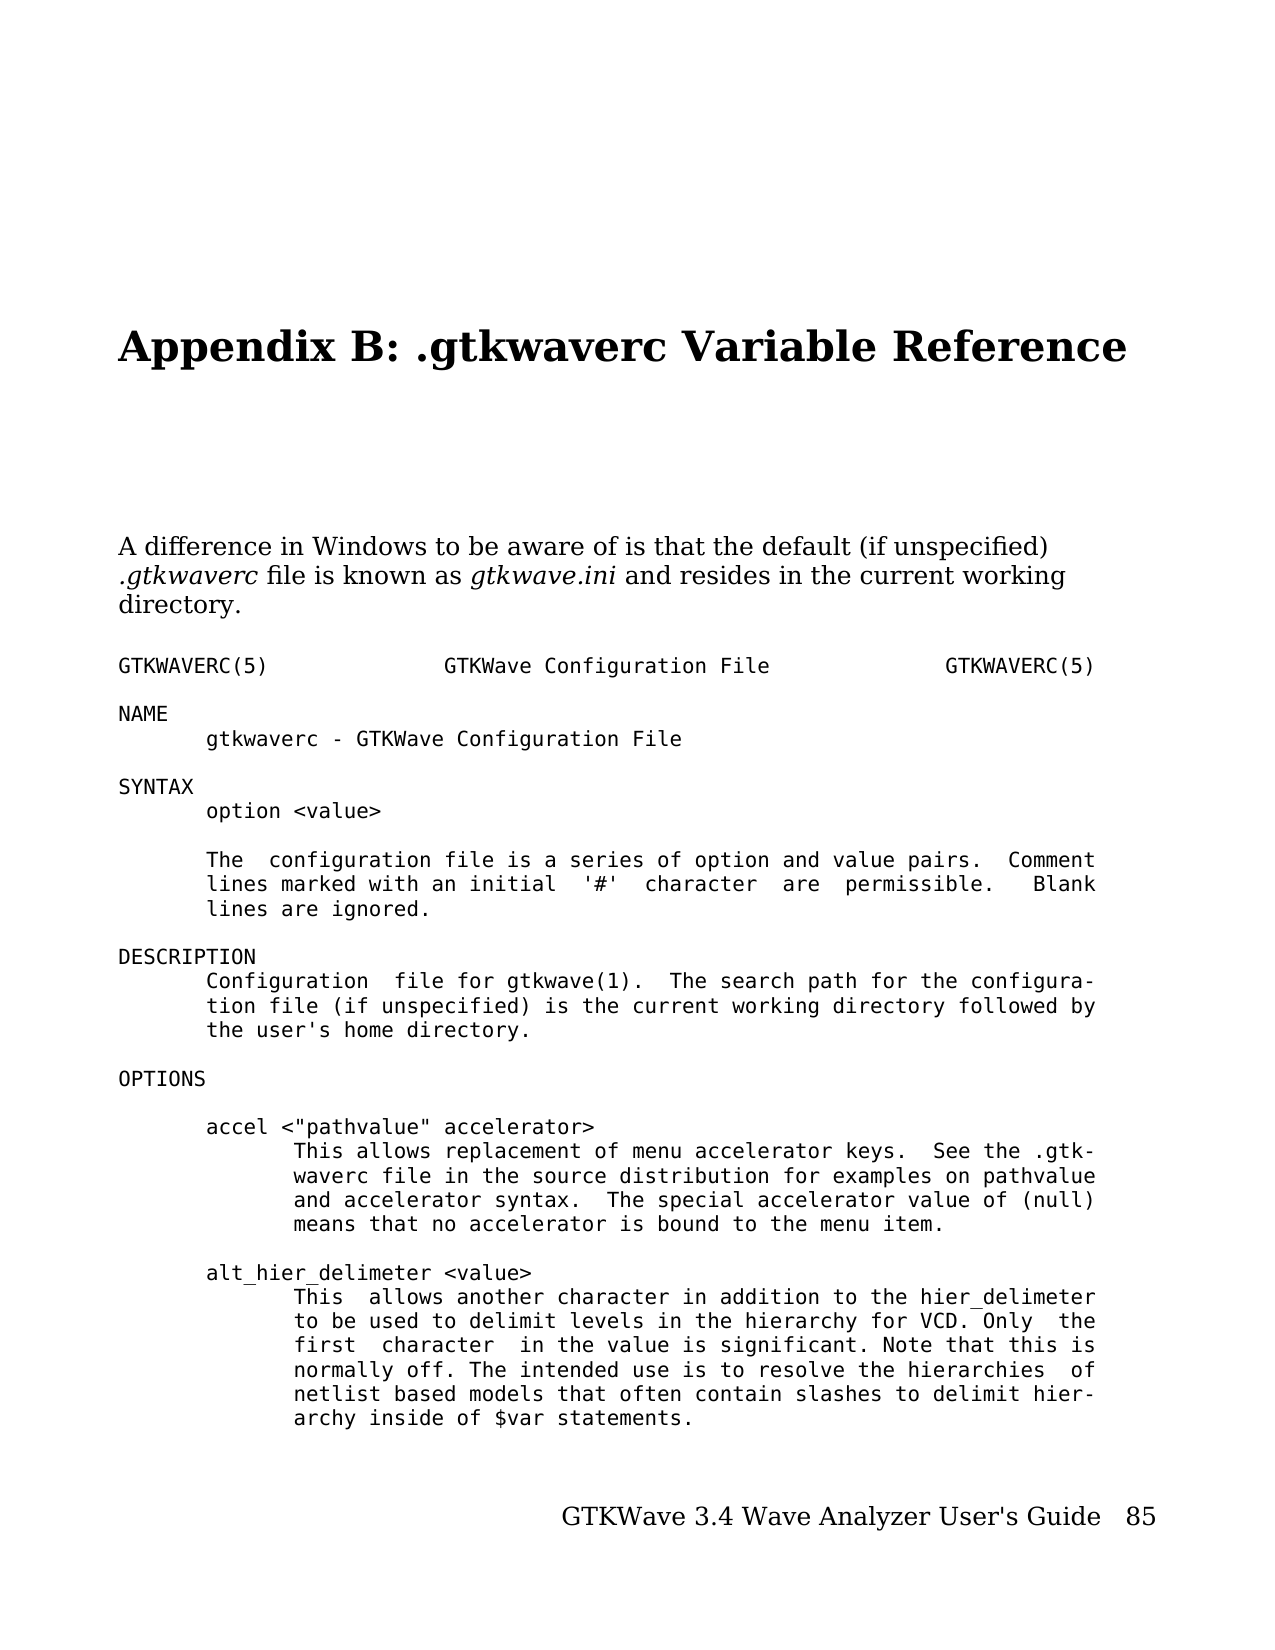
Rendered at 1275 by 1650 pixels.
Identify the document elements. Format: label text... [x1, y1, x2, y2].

text option <value> [118, 799, 1157, 824]
text SYNTAX [118, 775, 1157, 799]
text alt_hier_delimeter <value> [118, 1261, 1157, 1285]
text This allows another character in addition to the hier_delimeter [118, 1285, 1157, 1309]
text normally off. The intended use is to resolve the hierarchies of [118, 1358, 1157, 1382]
text tion file (if unspecified) is the current working directory followed by [118, 994, 1157, 1018]
text and accelerator syntax. The special accelerator value of (null) [118, 1188, 1157, 1212]
text GTKWAVERC(5) GTKWave Configuration File GTKWAVERC(5) [118, 654, 1157, 678]
text first character in the value is significant. Note that this is [118, 1333, 1157, 1358]
text means that no accelerator is bound to the menu item. [118, 1212, 1157, 1236]
text lines marked with an initial '#' character are permissible. Blank [118, 872, 1157, 897]
text gtkwaverc - GTKWave Configuration File [118, 727, 1157, 751]
text archy inside of $var statements. [118, 1406, 1157, 1431]
text Configuration file for gtkwave(1). The search path for the configura- [118, 969, 1157, 994]
text to be used to delimit levels in the hierarchy for VCD. Only the [118, 1309, 1157, 1333]
text This allows replacement of menu accelerator keys. See the .gtk- [118, 1139, 1157, 1164]
text netlist based models that often contain slashes to delimit hier- [118, 1382, 1157, 1406]
text waverc file in the source distribution for examples on pathvalue [118, 1164, 1157, 1188]
text accel <"pathvalue" accelerator> [118, 1115, 1157, 1139]
text the user's home directory. [118, 1018, 1157, 1042]
text NAME [118, 702, 1157, 727]
text lines are ignored. [118, 897, 1157, 921]
text OPTIONS [118, 1067, 1157, 1091]
subtitle Appendix B: .gtkwaverc Variable Reference [118, 322, 1157, 371]
text A difference in Windows to be aware of is that the default (if unspecified) .gtkwaverc file is known as gtkwave.ini and resides in the current working directory. [118, 532, 1157, 620]
text The configuration file is a series of option and value pairs. Comment [118, 848, 1157, 872]
text DESCRIPTION [118, 945, 1157, 969]
